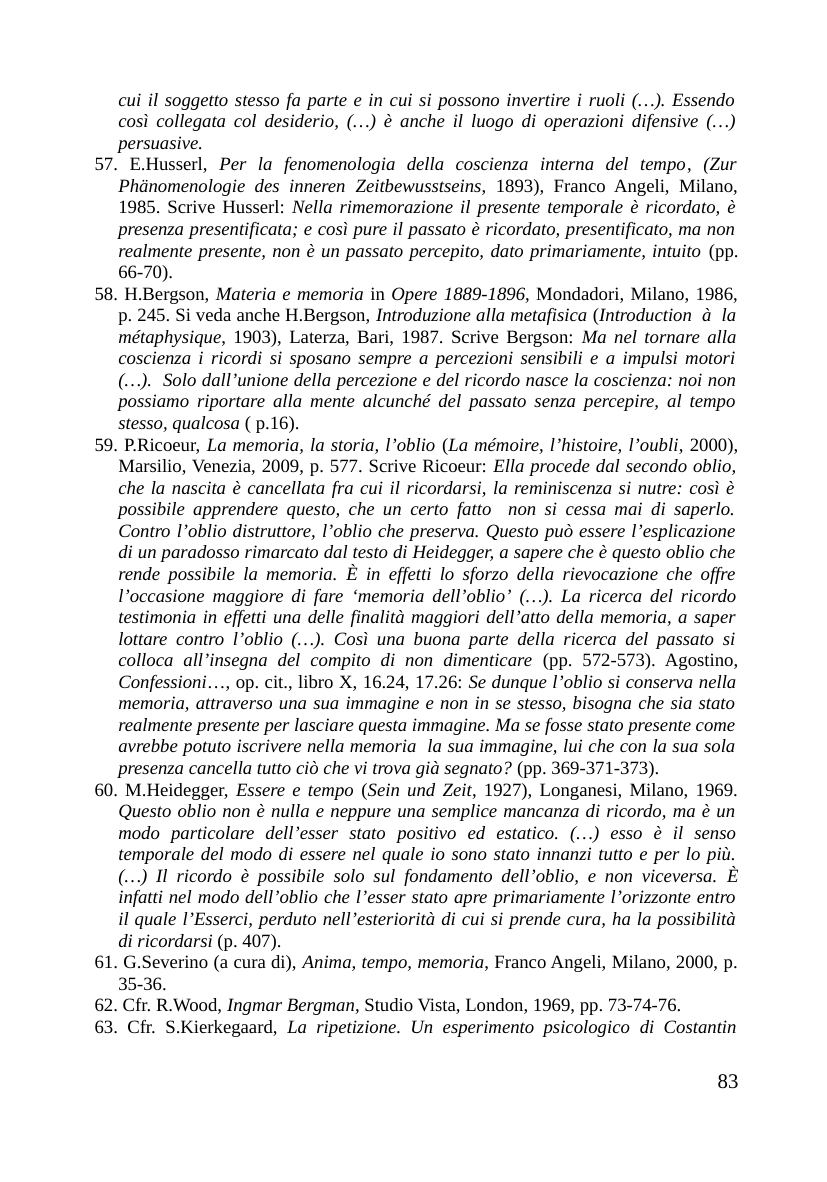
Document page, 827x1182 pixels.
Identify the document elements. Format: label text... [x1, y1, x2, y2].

text 62. Cfr. R.Wood, Ingmar Bergman, Studio Vista, London, 1969, pp. 73-74-76. [94, 994, 738, 1016]
text 58. H.Bergson, Materia e memoria in Opere 1889-1896, Mondadori, Milano, 1986, p. 245. Si veda anche H.Bergson, Introduzione alla metafisica (Introduction à la métaphysique, 1903), Laterza, Bari, 1987. Scrive Bergson: Ma nel tornare alla coscienza i ricordi si sposano sempre a percezioni sensibili e a impulsi motori (…). Solo dall’unione della percezione e del ricordo nasce la coscienza: noi non possiamo riportare alla mente alcunché del passato senza percepire, al tempo stesso, qualcosa ( p.16). [94, 283, 738, 433]
text 57. E.Husserl, Per la fenomenologia della coscienza interna del tempo, (Zur Phänomenologie des inneren Zeitbewusstseins, 1893), Franco Angeli, Milano, 1985. Scrive Husserl: Nella rimemorazione il presente temporale è ricordato, è presenza presentificata; e così pure il passato è ricordato, presentificato, ma non realmente presente, non è un passato percepito, dato primariamente, intuito (pp. 66-70). [94, 153, 738, 283]
text cui il soggetto stesso fa parte e in cui si possono invertire i ruoli (…). Essendo così collegata col desiderio, (…) è anche il luogo di operazioni difensive (…) persuasive. [94, 88, 738, 153]
text 63. Cfr. S.Kierkegaard, La ripetizione. Un esperimento psicologico di Costantin [94, 1016, 738, 1037]
text 61. G.Severino (a cura di), Anima, tempo, memoria, Franco Angeli, Milano, 2000, p. 35-36. [94, 951, 738, 994]
text 60. M.Heidegger, Essere e tempo (Sein und Zeit, 1927), Longanesi, Milano, 1969. Questo oblio non è nulla e neppure una semplice mancanza di ricordo, ma è un modo particolare dell’esser stato positivo ed estatico. (…) esso è il senso temporale del modo di essere nel quale io sono stato innanzi tutto e per lo più. (…) Il ricordo è possibile solo sul fondamento dell’oblio, e non viceversa. è infatti nel modo dell’oblio che l’esser stato apre primariamente l’orizzonte entro il quale l’Esserci, perduto nell’esteriorità di cui si prende cura, ha la possibilità di ricordarsi (p. 407). [94, 778, 738, 951]
text 59. P.Ricoeur, La memoria, la storia, l’oblio (La mémoire, l’histoire, l’oubli, 2000), Marsilio, Venezia, 2009, p. 577. Scrive Ricoeur: Ella procede dal secondo oblio, che la nascita è cancellata fra cui il ricordarsi, la reminiscenza si nutre: così è possibile apprendere questo, che un certo fatto non si cessa mai di saperlo. Contro l’oblio distruttore, l’oblio che preserva. Questo può essere l’esplicazione di un paradosso rimarcato dal testo di Heidegger, a sapere che è questo oblio che rende possibile la memoria. è in effetti lo sforzo della rievocazione che offre l’occasione maggiore di fare ‘memoria dell’oblio’ (…). La ricerca del ricordo testimonia in effetti una delle finalità maggiori dell’atto della memoria, a saper lottare contro l’oblio (…). Così una buona parte della ricerca del passato si colloca all’insegna del compito di non dimenticare (pp. 572-573). Agostino, Confessioni…, op. cit., libro X, 16.24, 17.26: Se dunque l’oblio si conserva nella memoria, attraverso una sua immagine e non in se stesso, bisogna che sia stato realmente presente per lasciare questa immagine. Ma se fosse stato presente come avrebbe potuto iscrivere nella memoria la sua immagine, lui che con la sua sola presenza cancella tutto ciò che vi trova già segnato? (pp. 369-371-373). [94, 433, 738, 778]
